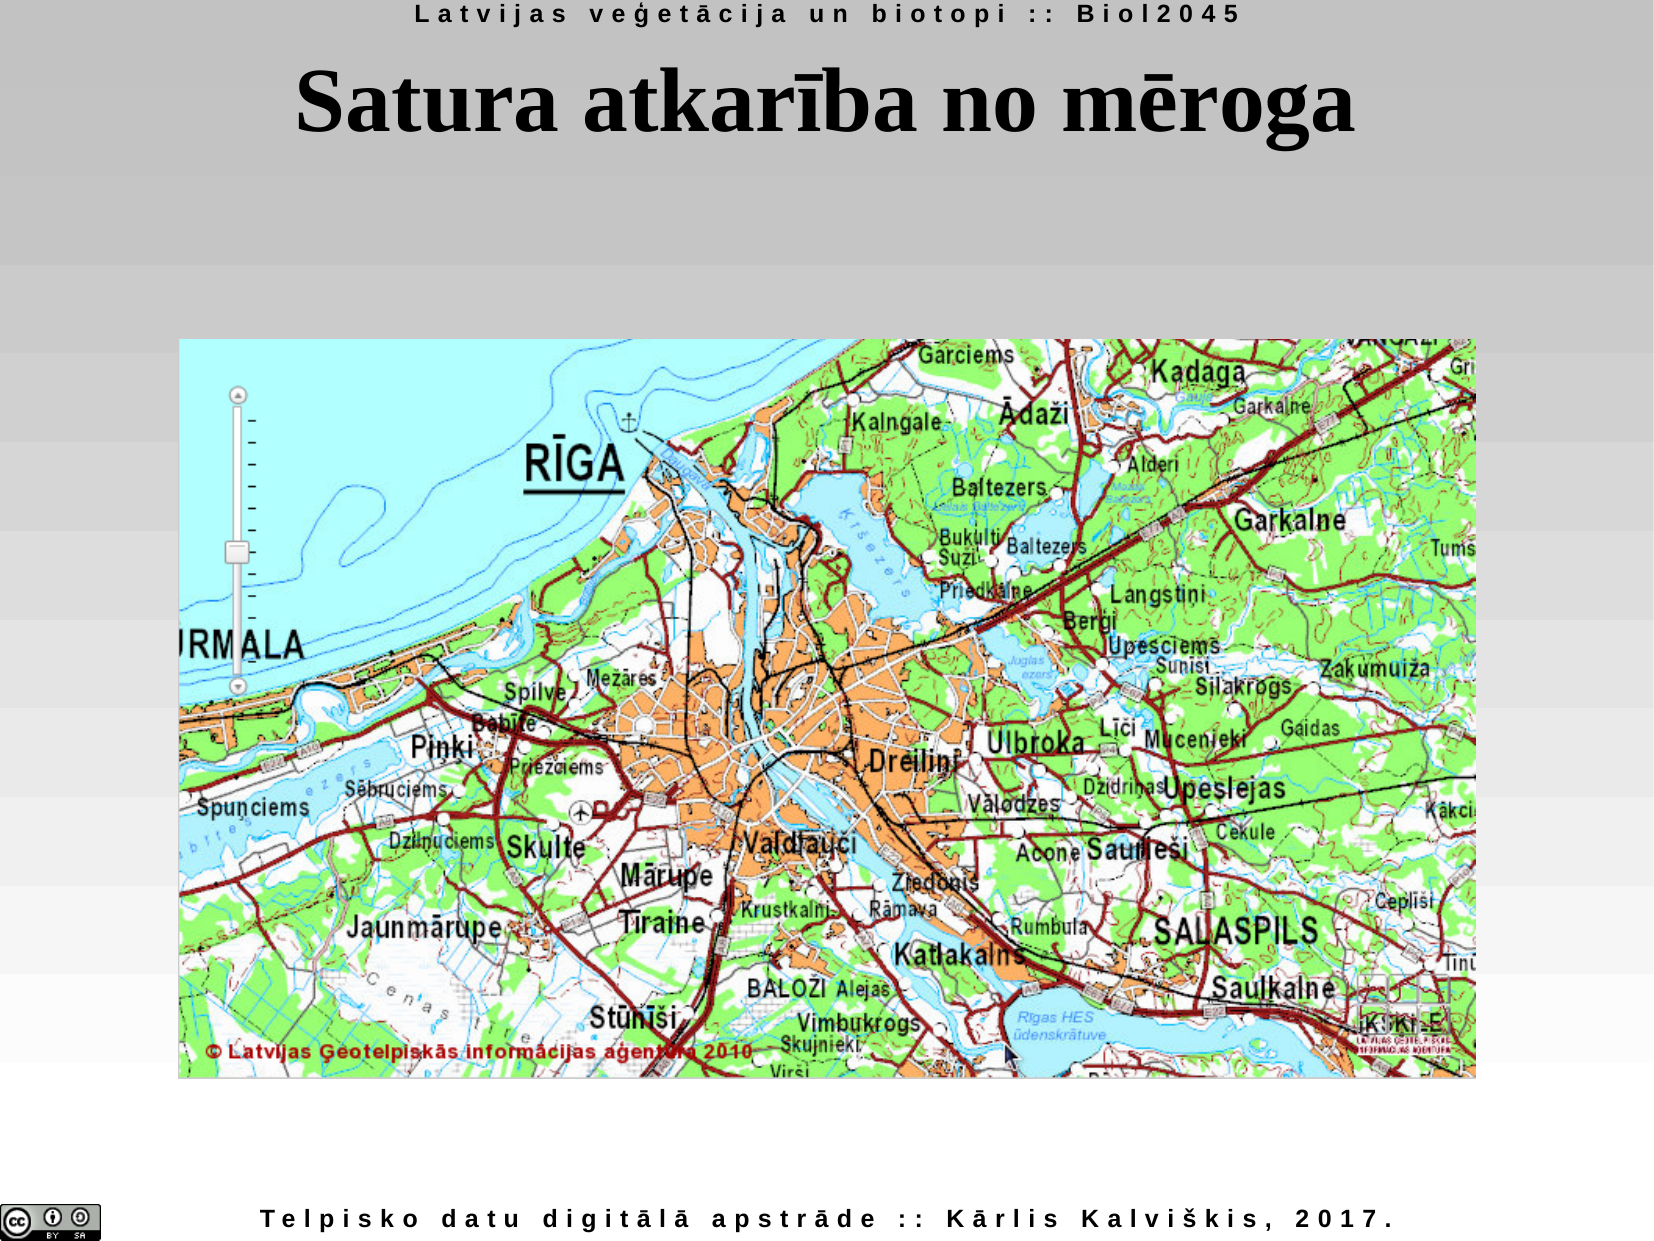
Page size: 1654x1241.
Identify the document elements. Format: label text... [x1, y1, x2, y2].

picture [0, 0, 1654, 1241]
title Satura atkarība no mēroga [29, 49, 1625, 296]
